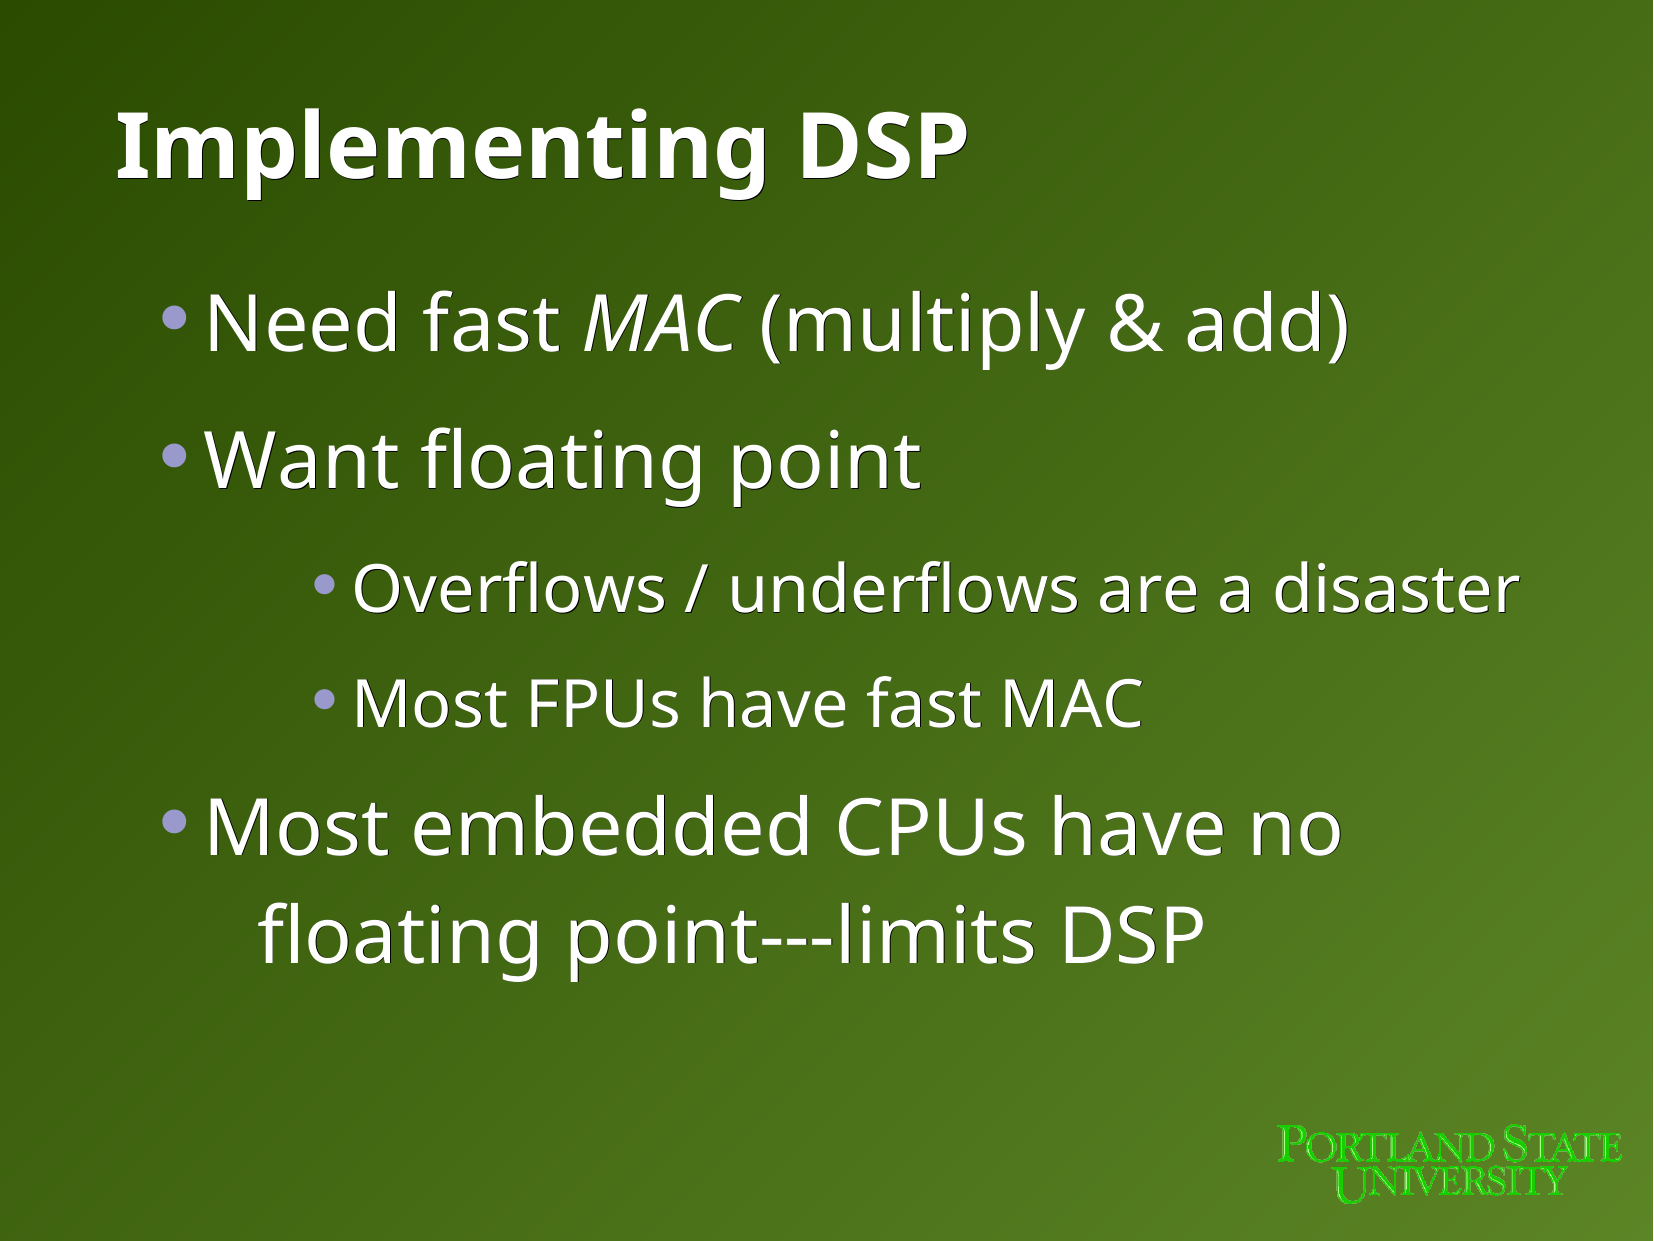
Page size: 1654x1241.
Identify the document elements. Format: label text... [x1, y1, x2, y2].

list Need fast MAC (multiply & add) Want floating point Overflows / underflows are a disaster Most FPUs have fast MAC Most embedded CPUs have no floating point---limits DSP [115, 266, 1527, 1049]
picture [1277, 1124, 1622, 1204]
title Implementing DSP [115, 86, 1527, 200]
